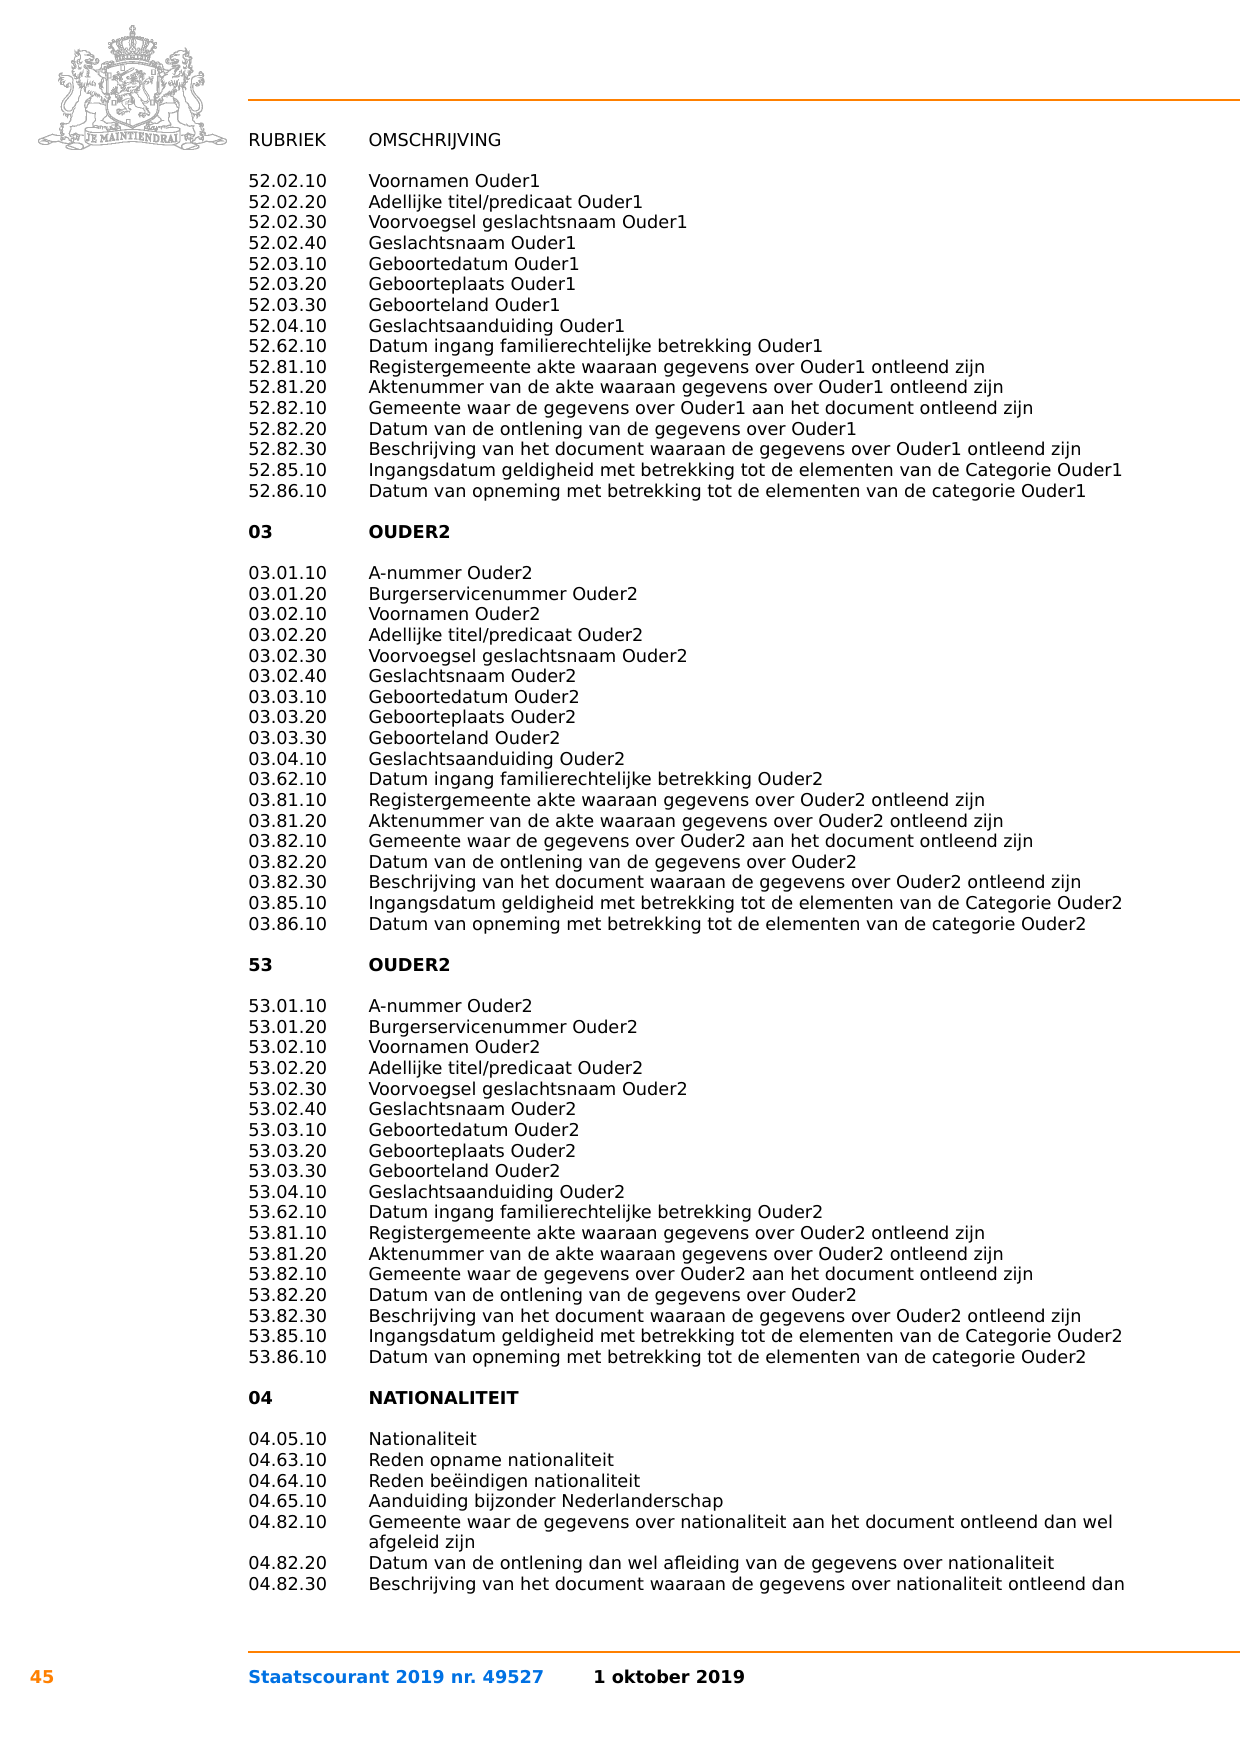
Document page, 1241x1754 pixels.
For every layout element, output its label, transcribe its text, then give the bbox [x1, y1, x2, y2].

table_cell Registergemeente akte waaraan gegevens over Ouder1 ontleend zijn [363, 357, 1163, 377]
table_cell [248, 1368, 362, 1388]
table_cell Reden beëindigen nationaliteit [363, 1471, 1163, 1491]
table_cell Geslachtsnaam Ouder1 [363, 233, 1163, 254]
table_cell 03.01.20 [248, 584, 362, 604]
table_cell 52.86.10 [248, 481, 362, 501]
table_cell 53.86.10 [248, 1347, 362, 1367]
table_cell 04.63.10 [248, 1450, 362, 1471]
table_cell 53.82.10 [248, 1264, 362, 1285]
picture [38, 25, 227, 150]
table_cell 52.03.30 [248, 295, 362, 316]
table_cell 53.01.10 [248, 996, 362, 1017]
table_cell A-nummer Ouder2 [363, 563, 1163, 584]
table_cell Adellijke titel/predicaat Ouder2 [363, 1058, 1163, 1079]
table_cell 03.81.10 [248, 790, 362, 811]
table_cell 53.62.10 [248, 1203, 362, 1223]
table_cell Burgerservicenummer Ouder2 [363, 1017, 1163, 1037]
table_cell 53 [248, 955, 362, 976]
table_cell [248, 151, 362, 171]
table_cell Ingangsdatum geldigheid met betrekking tot de elementen van de Categorie Ouder2 [363, 1326, 1163, 1347]
table_cell Beschrijving van het document waaraan de gegevens over Ouder1 ontleend zijn [363, 439, 1163, 460]
table_cell Gemeente waar de gegevens over nationaliteit aan het document ontleend dan wel afgeleid zijn [363, 1512, 1163, 1553]
table_cell Voornamen Ouder1 [363, 171, 1163, 192]
table_cell 04.05.10 [248, 1429, 362, 1450]
table_cell 04.65.10 [248, 1491, 362, 1512]
table_cell 52.82.10 [248, 398, 362, 419]
table_cell Registergemeente akte waaraan gegevens over Ouder2 ontleend zijn [363, 1223, 1163, 1244]
table_cell 52.03.20 [248, 274, 362, 295]
table_cell Geboorteland Ouder2 [363, 728, 1163, 749]
table_cell 52.82.30 [248, 439, 362, 460]
table_cell 03.86.10 [248, 914, 362, 934]
table_cell Gemeente waar de gegevens over Ouder2 aan het document ontleend zijn [363, 1264, 1163, 1285]
table_cell 53.03.30 [248, 1161, 362, 1182]
table_cell Geboortedatum Ouder2 [363, 1120, 1163, 1141]
table_cell Geslachtsaanduiding Ouder2 [363, 749, 1163, 769]
table_cell Geboorteplaats Ouder1 [363, 274, 1163, 295]
table_cell 52.82.20 [248, 419, 362, 439]
table_cell 03.03.10 [248, 687, 362, 707]
table_cell 53.02.30 [248, 1079, 362, 1099]
table_header RUBRIEK [248, 130, 362, 151]
table_cell Voorvoegsel geslachtsnaam Ouder2 [363, 646, 1163, 666]
table_cell NATIONALITEIT [363, 1388, 1163, 1409]
table_cell Aktenummer van de akte waaraan gegevens over Ouder1 ontleend zijn [363, 378, 1163, 398]
table_cell 04.82.20 [248, 1553, 362, 1574]
table_cell Registergemeente akte waaraan gegevens over Ouder2 ontleend zijn [363, 790, 1163, 811]
table_cell [248, 934, 362, 955]
table_cell 03.82.30 [248, 873, 362, 893]
table_header OMSCHRIJVING [363, 130, 1163, 151]
table_cell Reden opname nationaliteit [363, 1450, 1163, 1471]
table_cell Geslachtsnaam Ouder2 [363, 1099, 1163, 1120]
table_cell [248, 501, 362, 522]
table_cell 53.85.10 [248, 1326, 362, 1347]
table_cell Ingangsdatum geldigheid met betrekking tot de elementen van de Categorie Ouder2 [363, 893, 1163, 914]
table_cell Geboorteplaats Ouder2 [363, 1141, 1163, 1161]
table_cell Adellijke titel/predicaat Ouder2 [363, 625, 1163, 646]
table_cell 03.03.20 [248, 708, 362, 728]
table_cell 53.02.40 [248, 1099, 362, 1120]
table_cell Aanduiding bijzonder Nederlanderschap [363, 1491, 1163, 1512]
table_cell Beschrijving van het document waaraan de gegevens over Ouder2 ontleend zijn [363, 873, 1163, 893]
table_cell 53.82.20 [248, 1285, 362, 1306]
table_cell 03.62.10 [248, 769, 362, 790]
table_cell Geslachtsnaam Ouder2 [363, 666, 1163, 687]
table_cell Datum van de ontlening van de gegevens over Ouder2 [363, 1285, 1163, 1306]
table_cell 53.81.20 [248, 1244, 362, 1264]
table_cell 03.85.10 [248, 893, 362, 914]
table_cell Burgerservicenummer Ouder2 [363, 584, 1163, 604]
table_cell Beschrijving van het document waaraan de gegevens over nationaliteit ontleend dan [363, 1574, 1163, 1594]
table_cell 52.02.20 [248, 192, 362, 212]
table_cell Geslachtsaanduiding Ouder2 [363, 1182, 1163, 1202]
table_cell 53.82.30 [248, 1306, 362, 1326]
table_cell 04.82.10 [248, 1512, 362, 1553]
table_cell Voornamen Ouder2 [363, 1038, 1163, 1058]
table_cell Datum ingang familierechtelijke betrekking Ouder2 [363, 769, 1163, 790]
table_cell 03.01.10 [248, 563, 362, 584]
table_cell Datum van opneming met betrekking tot de elementen van de categorie Ouder2 [363, 1347, 1163, 1367]
table_cell Datum van de ontlening van de gegevens over Ouder2 [363, 852, 1163, 872]
table_cell 53.04.10 [248, 1182, 362, 1202]
table_cell Aktenummer van de akte waaraan gegevens over Ouder2 ontleend zijn [363, 1244, 1163, 1264]
table_cell Geboortedatum Ouder2 [363, 687, 1163, 707]
table_cell 52.02.10 [248, 171, 362, 192]
table_cell 03.03.30 [248, 728, 362, 749]
table_cell 52.85.10 [248, 460, 362, 481]
table_cell Geslachtsaanduiding Ouder1 [363, 316, 1163, 336]
table_cell Geboortedatum Ouder1 [363, 254, 1163, 274]
table_cell Ingangsdatum geldigheid met betrekking tot de elementen van de Categorie Ouder1 [363, 460, 1163, 481]
table_cell OUDER2 [363, 522, 1163, 542]
table_cell Voornamen Ouder2 [363, 604, 1163, 625]
table_cell Datum ingang familierechtelijke betrekking Ouder1 [363, 336, 1163, 357]
table_cell A-nummer Ouder2 [363, 996, 1163, 1017]
table_cell Gemeente waar de gegevens over Ouder2 aan het document ontleend zijn [363, 831, 1163, 852]
table_cell Geboorteland Ouder2 [363, 1161, 1163, 1182]
table_cell Nationaliteit [363, 1429, 1163, 1450]
table_cell 03.82.10 [248, 831, 362, 852]
table_cell 52.03.10 [248, 254, 362, 274]
table_cell 03.02.20 [248, 625, 362, 646]
table_cell OUDER2 [363, 955, 1163, 976]
table_cell Datum van de ontlening dan wel afleiding van de gegevens over nationaliteit [363, 1553, 1163, 1574]
table_cell 03 [248, 522, 362, 542]
table_cell 03.81.20 [248, 811, 362, 831]
table_cell [363, 151, 1163, 171]
table_cell [248, 1409, 362, 1429]
table_cell [363, 1409, 1163, 1429]
table_cell 03.04.10 [248, 749, 362, 769]
table_cell 03.82.20 [248, 852, 362, 872]
table_cell [363, 501, 1163, 522]
table_cell 52.02.40 [248, 233, 362, 254]
table_cell Datum van de ontlening van de gegevens over Ouder1 [363, 419, 1163, 439]
table_cell Geboorteland Ouder1 [363, 295, 1163, 316]
table_cell 53.03.10 [248, 1120, 362, 1141]
table_cell 52.81.10 [248, 357, 362, 377]
table_cell Beschrijving van het document waaraan de gegevens over Ouder2 ontleend zijn [363, 1306, 1163, 1326]
table_cell Datum ingang familierechtelijke betrekking Ouder2 [363, 1203, 1163, 1223]
table_cell [363, 976, 1163, 996]
table_cell 52.02.30 [248, 213, 362, 233]
table_cell 52.81.20 [248, 378, 362, 398]
table_cell 53.02.10 [248, 1038, 362, 1058]
table_cell Datum van opneming met betrekking tot de elementen van de categorie Ouder2 [363, 914, 1163, 934]
table_cell Geboorteplaats Ouder2 [363, 708, 1163, 728]
table_cell Voorvoegsel geslachtsnaam Ouder1 [363, 213, 1163, 233]
table_cell Voorvoegsel geslachtsnaam Ouder2 [363, 1079, 1163, 1099]
table_cell 04 [248, 1388, 362, 1409]
table_cell 03.02.40 [248, 666, 362, 687]
table_cell [363, 543, 1163, 563]
table_cell 52.04.10 [248, 316, 362, 336]
table_cell 03.02.30 [248, 646, 362, 666]
table_cell 53.03.20 [248, 1141, 362, 1161]
table_cell 53.02.20 [248, 1058, 362, 1079]
table_cell 03.02.10 [248, 604, 362, 625]
table_cell Datum van opneming met betrekking tot de elementen van de categorie Ouder1 [363, 481, 1163, 501]
table_cell Gemeente waar de gegevens over Ouder1 aan het document ontleend zijn [363, 398, 1163, 419]
table_cell 52.62.10 [248, 336, 362, 357]
table_cell [248, 543, 362, 563]
table_cell [248, 976, 362, 996]
table_cell 04.82.30 [248, 1574, 362, 1594]
table_cell [363, 934, 1163, 955]
table_cell 04.64.10 [248, 1471, 362, 1491]
table_cell 53.01.20 [248, 1017, 362, 1037]
table_cell [363, 1368, 1163, 1388]
table_cell Aktenummer van de akte waaraan gegevens over Ouder2 ontleend zijn [363, 811, 1163, 831]
table_cell Adellijke titel/predicaat Ouder1 [363, 192, 1163, 212]
table_cell 53.81.10 [248, 1223, 362, 1244]
